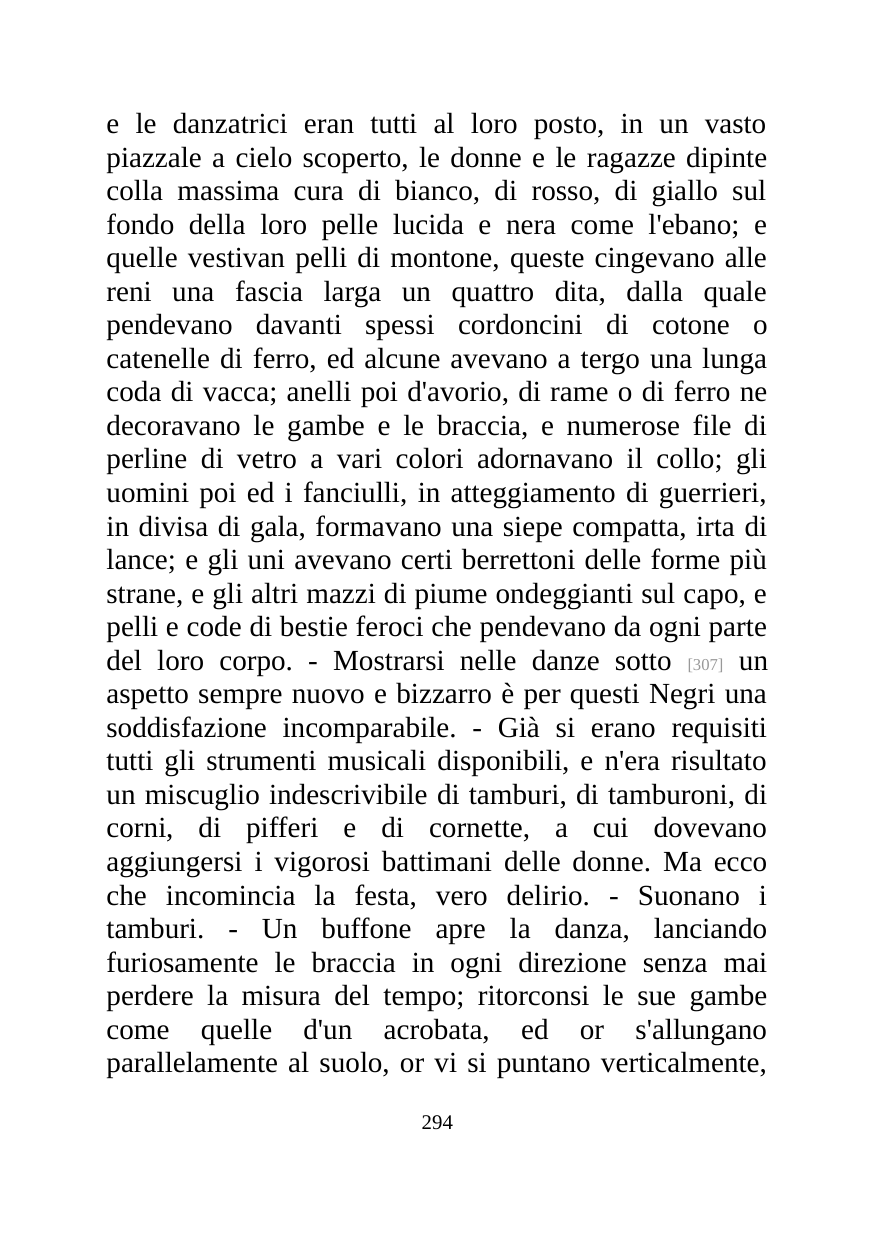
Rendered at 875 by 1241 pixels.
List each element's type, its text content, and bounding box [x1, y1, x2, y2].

text e le danzatrici eran tutti al loro posto, in un vasto piazzale a cielo scoperto, le donne e le ragazze dipinte colla massima cura di bianco, di rosso, di giallo sul fondo della loro pelle lucida e nera come l'ebano; e quelle vestivan pelli di montone, queste cingevano alle reni una fascia larga un quattro dita, dalla quale pendevano davanti spessi cordoncini di cotone o catenelle di ferro, ed alcune avevano a tergo una lunga coda di vacca; anelli poi d'avorio, di rame o di ferro ne decoravano le gambe e le braccia, e numerose file di perline di vetro a vari colori adornavano il collo; gli uomini poi ed i fanciulli, in atteggiamento di guerrieri, in divisa di gala, formavano una siepe compatta, irta di lance; e gli uni avevano certi berrettoni delle forme più strane, e gli altri mazzi di piume ondeggianti sul capo, e pelli e code di bestie feroci che pendevano da ogni parte del loro corpo. - Mostrarsi nelle danze sotto [307] un aspetto sempre nuovo e bizzarro è per questi Negri una soddisfazione incomparabile. - Già si erano requisiti tutti gli strumenti musicali disponibili, e n'era risultato un miscuglio indescrivibile di tamburi, di tamburoni, di corni, di pifferi e di cornette, a cui dovevano aggiungersi i vigorosi battimani delle donne. Ma ecco che incomincia la festa, vero delirio. - Suonano i tamburi. - Un buffone apre la danza, lanciando furiosamente le braccia in ogni direzione senza mai perdere la misura del tempo; ritorconsi le sue gambe come quelle d'un acrobata, ed or s'allungano parallelamente al suolo, or vi si puntano verticalmente, [106, 106, 768, 1079]
